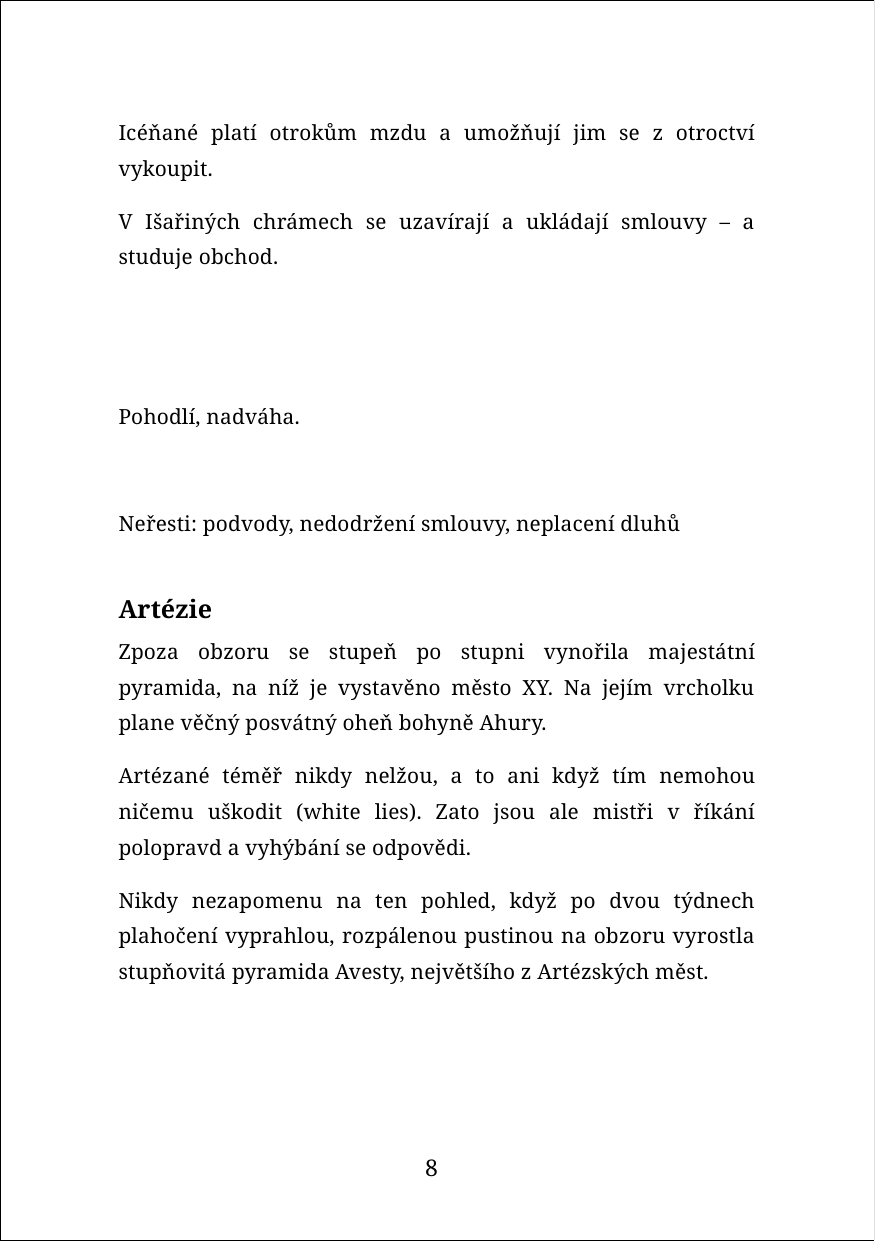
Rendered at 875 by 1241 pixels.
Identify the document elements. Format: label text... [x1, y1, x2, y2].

text Neřesti: podvody, nedodržení smlouvy, neplacení dluhů [118, 509, 756, 537]
text V Išařiných chrámech se uzavírají a ukládají smlouvy – a studuje obchod. [118, 207, 756, 271]
text Zpoza obzoru se stupeň po stupni vynořila majestátní pyramida, na níž je vystavěno město XY. Na jejím vrcholku plane věčný posvátný oheň bohyně Ahury. [118, 637, 756, 737]
text Icéňané platí otrokům mzdu a umožňují jim se z otroctví vykoupit. [118, 118, 756, 182]
subtitle Artézie [118, 591, 756, 626]
text Pohodlí, nadváha. [118, 402, 756, 431]
text Artézané téměř nikdy nelžou, a to ani když tím nemohou ničemu uškodit (white lies). Zato jsou ale mistři v říkání polopravd a vyhýbání se odpovědi. [118, 762, 756, 861]
text Nikdy nezapomenu na ten pohled, když po dvou týdnech plahočení vyprahlou, rozpálenou pustinou na obzoru vyrostla stupňovitá pyramida Avesty, největšího z Artézských měst. [118, 886, 756, 985]
